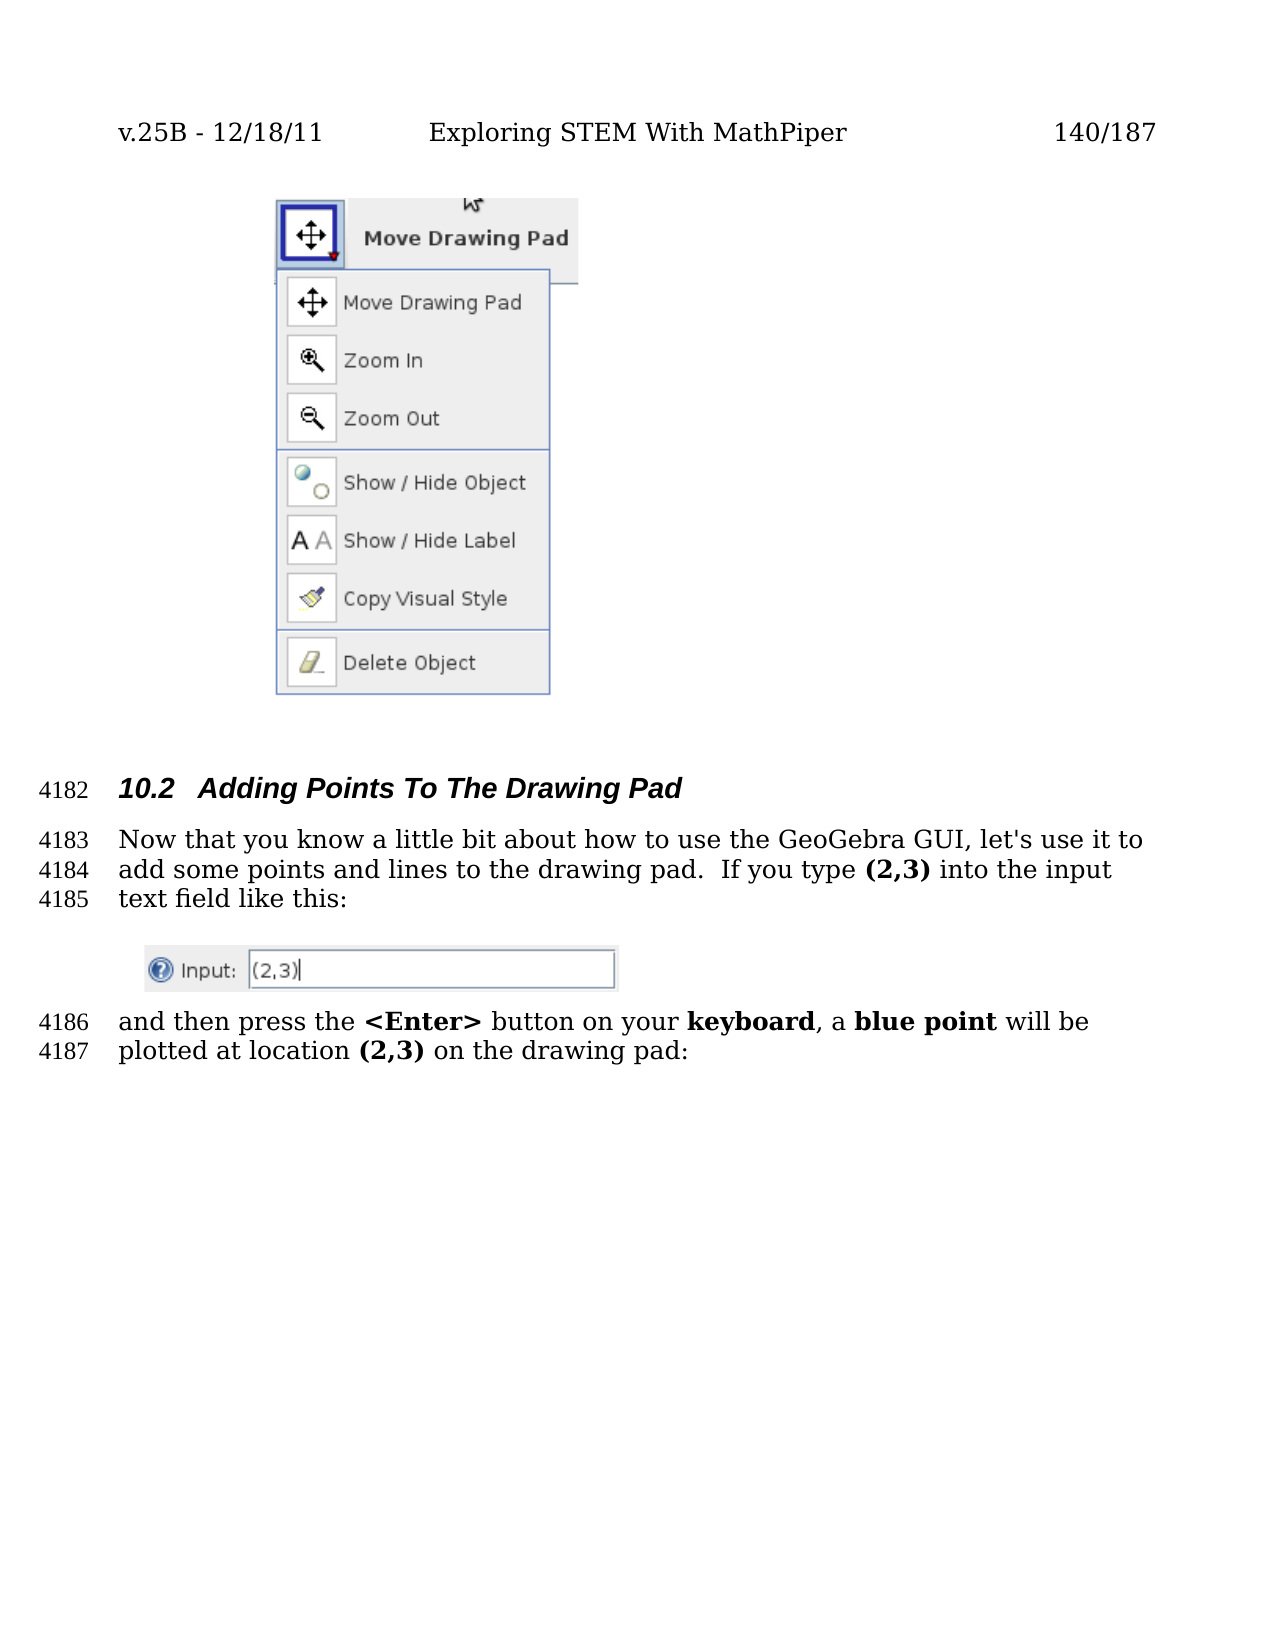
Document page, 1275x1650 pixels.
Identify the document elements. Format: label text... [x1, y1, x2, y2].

text Now that you know a little bit about how to use the GeoGebra GUI, let's use it to add some points and lines to the drawing pad. If you type (2,3) into the input text field like this: [118, 825, 1157, 913]
subtitle Adding Points To The Drawing Pad [118, 771, 1157, 804]
picture [273, 198, 579, 703]
picture [144, 945, 620, 992]
text and then press the <Enter> button on your keyboard, a blue point will be plotted at location (2,3) on the drawing pad: [118, 1007, 1157, 1066]
